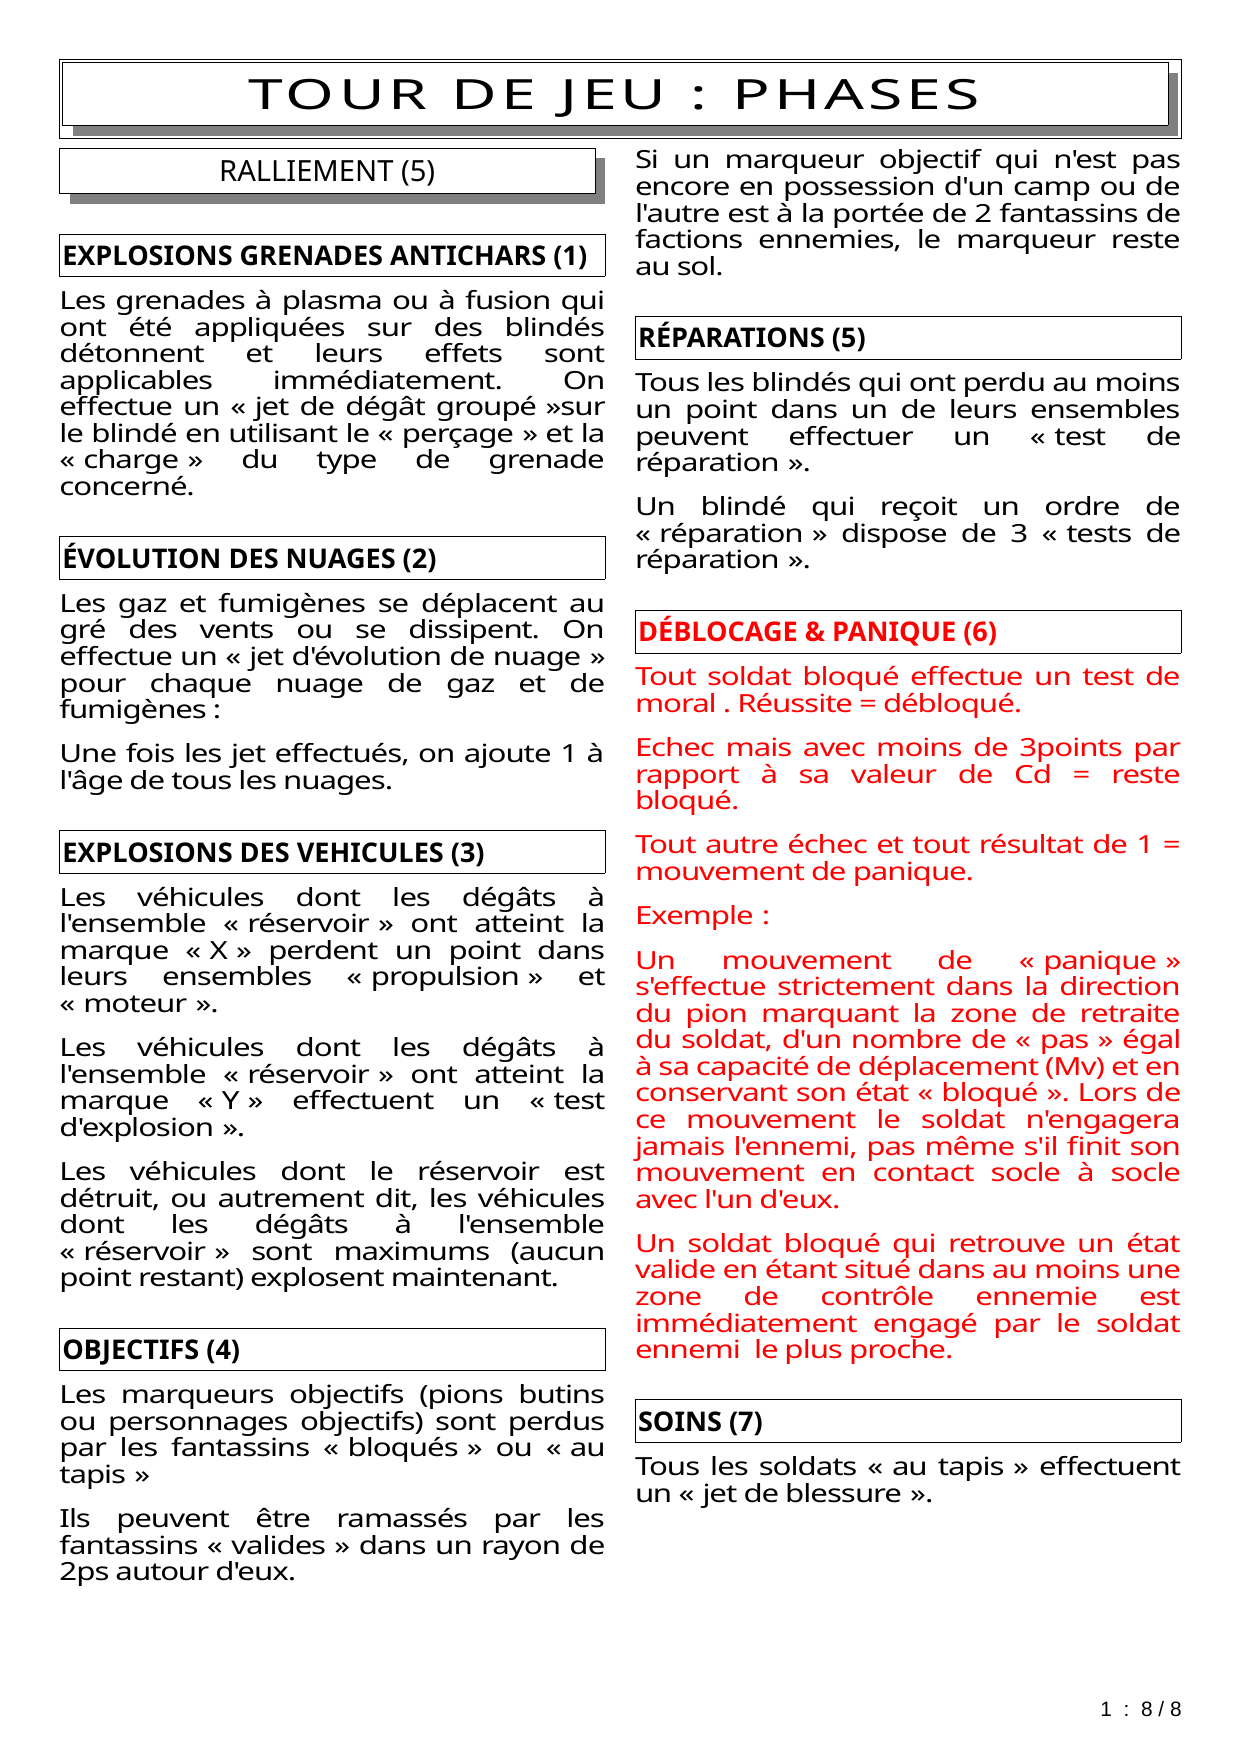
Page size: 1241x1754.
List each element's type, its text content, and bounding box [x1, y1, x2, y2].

title soins (7) [636, 1400, 1181, 1442]
title Évolution des nuages (2) [60, 537, 605, 579]
title réparations (5) [636, 317, 1181, 359]
title Explosions grenades Antichars (1) [60, 235, 605, 276]
text Si un marqueur objectif qui n'est pas encore en possession d'un camp ou de l'autre est à la portée de 2 fantassins de factions ennemies, le marqueur reste au sol. [635, 148, 1181, 280]
text Echec mais avec moins de 3points par rapport à sa valeur de Cd = reste bloqué. [635, 735, 1181, 815]
text Tous les soldats « au tapis » effectuent un « jet de blessure ». [635, 1454, 1181, 1507]
text Un mouvement de « panique » s'effectue strictement dans la direction du pion marquant la zone de retraite du soldat, d'un nombre de « pas » égal à sa capacité de déplacement (Mv) et en conservant son état « bloqué ». Lors de ce mouvement le soldat n'engagera jamais l'ennemi, pas même s'il finit son mouvement en contact socle à socle avec l'un d'eux. [635, 948, 1181, 1213]
text Un soldat bloqué qui retrouve un état valide en étant situé dans au moins une zone de contrôle ennemie est immédiatement engagé par le soldat ennemi le plus proche. [635, 1231, 1181, 1364]
text Tous les blindés qui ont perdu au moins un point dans un de leurs ensembles peuvent effectuer un « test de réparation ». [635, 371, 1181, 477]
title explosions DES VEHICULES (3) [60, 831, 605, 873]
text Exemple : [635, 903, 1181, 930]
text Les gaz et fumigènes se déplacent au gré des vents ou se dissipent. On effectue un « jet d'évolution de nuage » pour chaque nuage de gaz et de fumigènes : [59, 591, 605, 724]
text Un blindé qui reçoit un ordre de « réparation » dispose de 3 « tests de réparation ». [635, 494, 1181, 574]
text Les marqueurs objectifs (pions butins ou personnages objectifs) sont perdus par les fantassins « bloqués » ou « au tapis » [59, 1382, 605, 1489]
text Les grenades à plasma ou à fusion qui ont été appliquées sur des blindés détonnent et leurs effets sont applicables immédiatement. On effectue un « jet de dégât groupé »sur le blindé en utilisant le « perçage » et la « charge » du type de grenade concerné. [59, 288, 605, 501]
text Une fois les jet effectués, on ajoute 1 à l'âge de tous les nuages. [59, 742, 605, 795]
text Tout soldat bloqué effectue un test de moral . Réussite = débloqué. [635, 664, 1181, 718]
text Tout autre échec et tout résultat de 1 = mouvement de panique. [635, 833, 1181, 886]
title Ralliement (5) [60, 149, 595, 193]
title déblocage & panique (6) [636, 611, 1181, 653]
text Ils peuvent être ramassés par les fantassins « valides » dans un rayon de 2ps autour d'eux. [59, 1506, 605, 1586]
text Les véhicules dont le réservoir est détruit, ou autrement dit, les véhicules dont les dégâts à l'ensemble « réservoir » sont maximums (aucun point restant) explosent maintenant. [59, 1159, 605, 1292]
title objectifs (4) [60, 1329, 605, 1370]
text Les véhicules dont les dégâts à l'ensemble « réservoir » ont atteint la marque « Y » effectuent un « test d'explosion ». [59, 1035, 605, 1142]
text Les véhicules dont les dégâts à l'ensemble « réservoir » ont atteint la marque « X » perdent un point dans leurs ensembles « propulsion » et « moteur ». [59, 885, 605, 1018]
